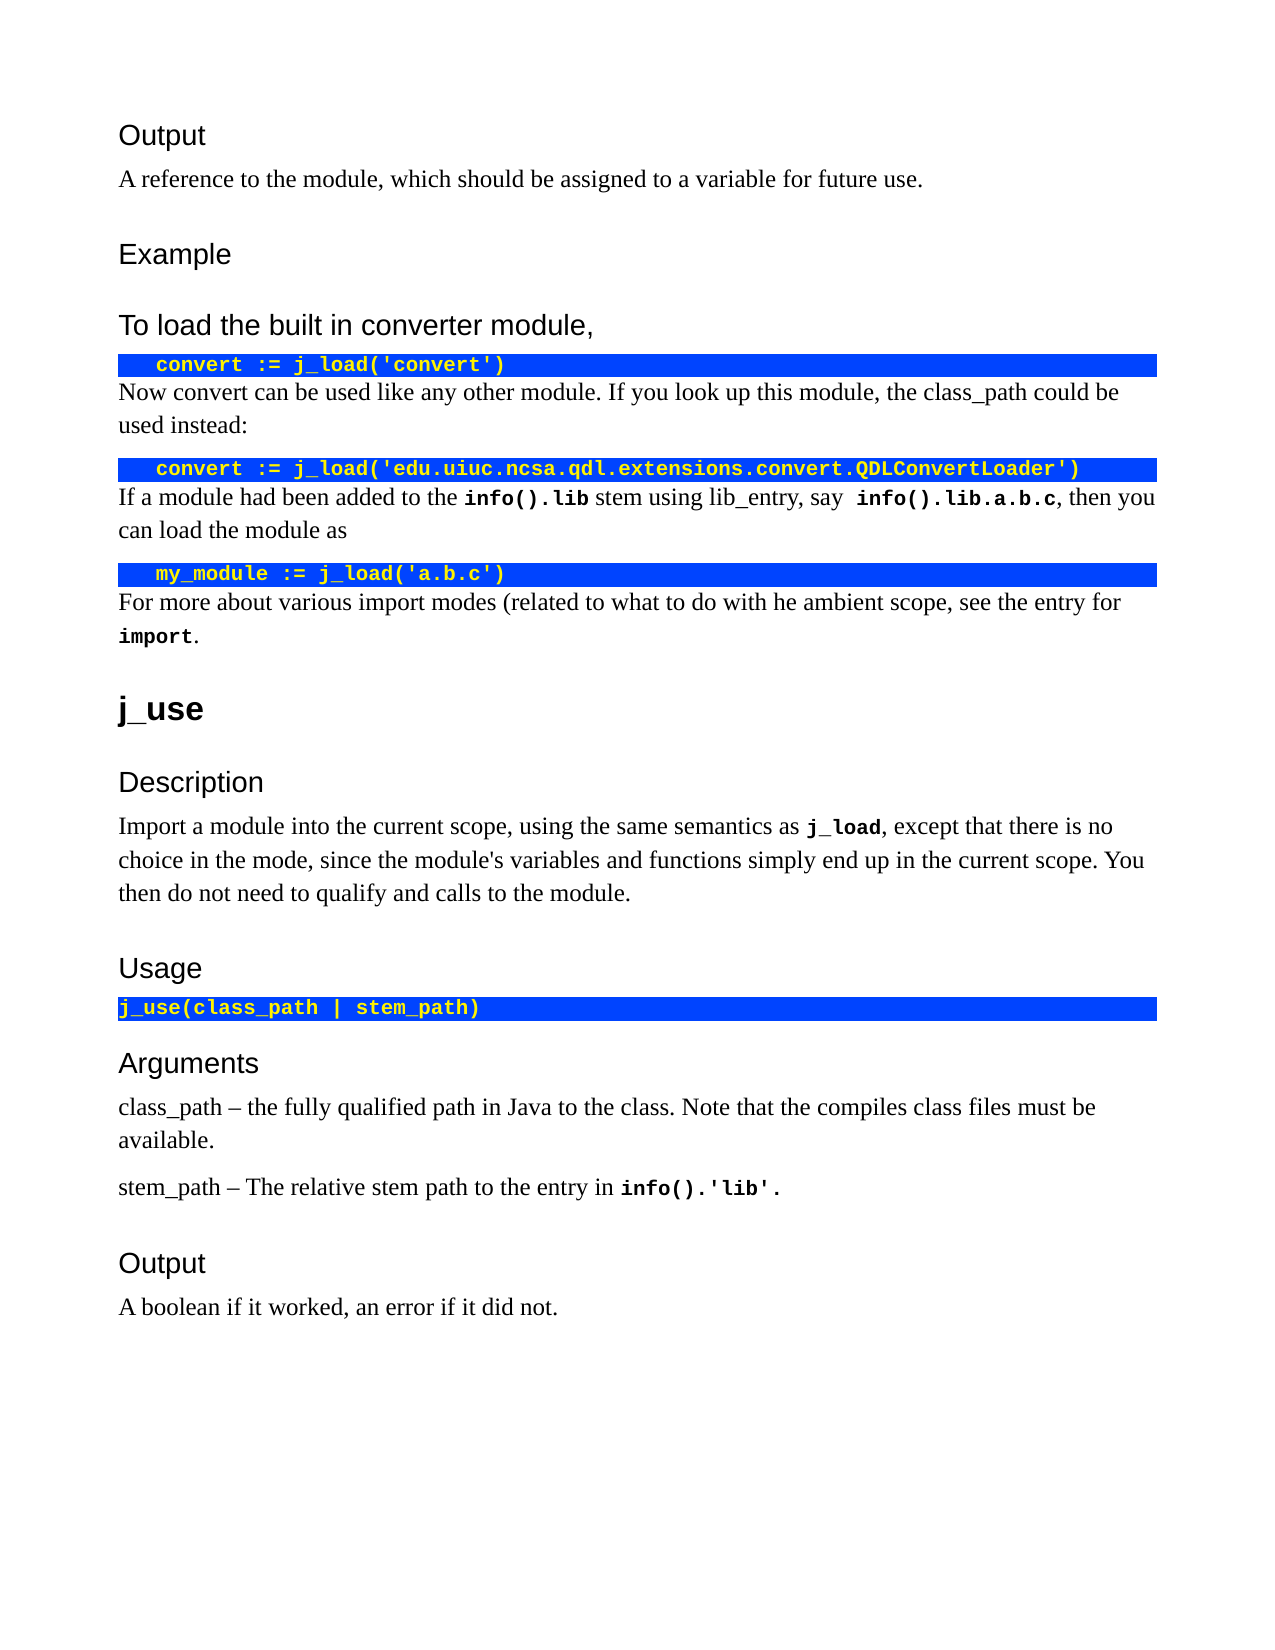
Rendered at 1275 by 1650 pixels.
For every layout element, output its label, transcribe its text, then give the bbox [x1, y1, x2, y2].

subtitle Example [118, 237, 1157, 270]
text For more about various import modes (related to what to do with he ambient scope, see the entry for import. [118, 587, 1157, 649]
subtitle Output [118, 1246, 1157, 1279]
subtitle Arguments [118, 1046, 1157, 1079]
text Import a module into the current scope, using the same semantics as j_load, except that there is no choice in the mode, since the module's variables and functions simply end up in the current scope. You then do not need to qualify and calls to the module. [118, 811, 1157, 907]
subtitle Usage [118, 951, 1157, 984]
text stem_path – The relative stem path to the entry in info().'lib'. [118, 1172, 1157, 1202]
subtitle Output [118, 118, 1157, 152]
text convert := j_load('edu.uiuc.ncsa.qdl.extensions.convert.QDLConvertLoader') [118, 458, 1157, 482]
subtitle Description [118, 765, 1157, 799]
subtitle To load the built in converter module, [118, 308, 1157, 341]
text If a module had been added to the info().lib stem using lib_entry, say info().lib.a.b.c, then you can load the module as [118, 482, 1157, 544]
text A boolean if it worked, an error if it did not. [118, 1292, 1157, 1321]
text Now convert can be used like any other module. If you look up this module, the class_path could be used instead: [118, 377, 1157, 439]
text my_module := j_load('a.b.c') [118, 563, 1157, 587]
text class_path – the fully qualified path in Java to the class. Note that the compiles class files must be available. [118, 1092, 1157, 1153]
text convert := j_load('convert') [118, 354, 1157, 377]
text A reference to the module, which should be assigned to a variable for future use. [118, 164, 1157, 193]
text j_use(class_path | stem_path) [118, 997, 1157, 1021]
subtitle j_use [118, 689, 1157, 728]
